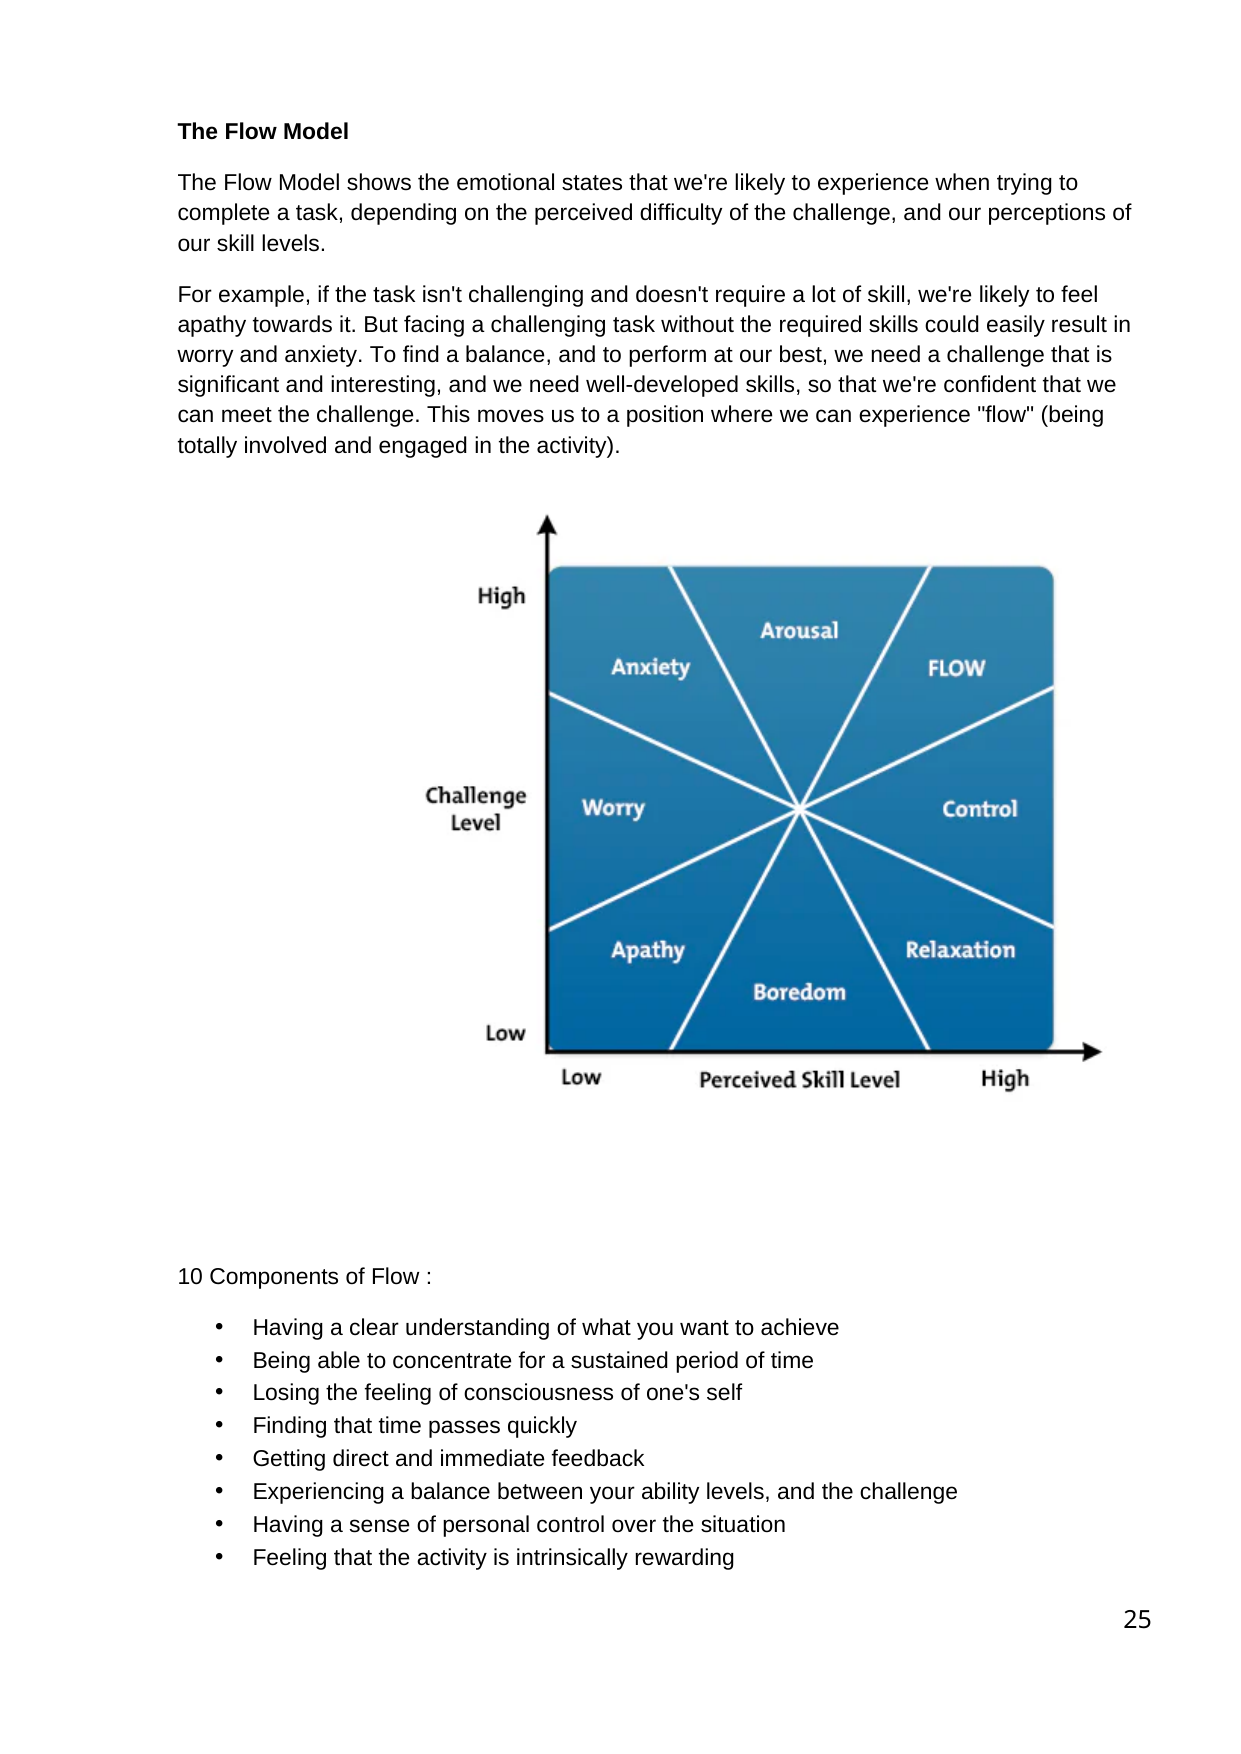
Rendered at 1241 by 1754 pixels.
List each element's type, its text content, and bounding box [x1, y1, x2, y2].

list Experiencing a balance between your ability levels, and the challenge [215, 1478, 1152, 1505]
list Having a sense of personal control over the situation [215, 1511, 1152, 1537]
list Getting direct and immediate feedback [215, 1445, 1152, 1472]
list Having a clear understanding of what you want to achieve [215, 1314, 1152, 1341]
text 10 Components of Flow : [177, 1263, 1152, 1289]
picture [417, 484, 1113, 1127]
text The Flow Model [177, 118, 1152, 144]
list Losing the feeling of consciousness of one's self [215, 1379, 1152, 1406]
list Feeling that the activity is intrinsically rewarding [215, 1543, 1152, 1570]
list Finding that time passes quickly [215, 1412, 1152, 1439]
text The Flow Model shows the emotional states that we're likely to experience when trying to complete a task, depending on the perceived difficulty of the challenge, and our perceptions of our skill levels. [177, 169, 1152, 256]
text For example, if the task isn't challenging and doesn't require a lot of skill, we're likely to feel apathy towards it. But facing a challenging task without the required skills could easily result in worry and anxiety. To find a balance, and to perform at our best, we need a challenge that is significant and interesting, and we need well-developed skills, so that we're confident that we can meet the challenge. This moves us to a position where we can experience "flow" (being totally involved and engaged in the activity). [177, 281, 1152, 458]
list Being able to concentrate for a sustained period of time [215, 1347, 1152, 1373]
